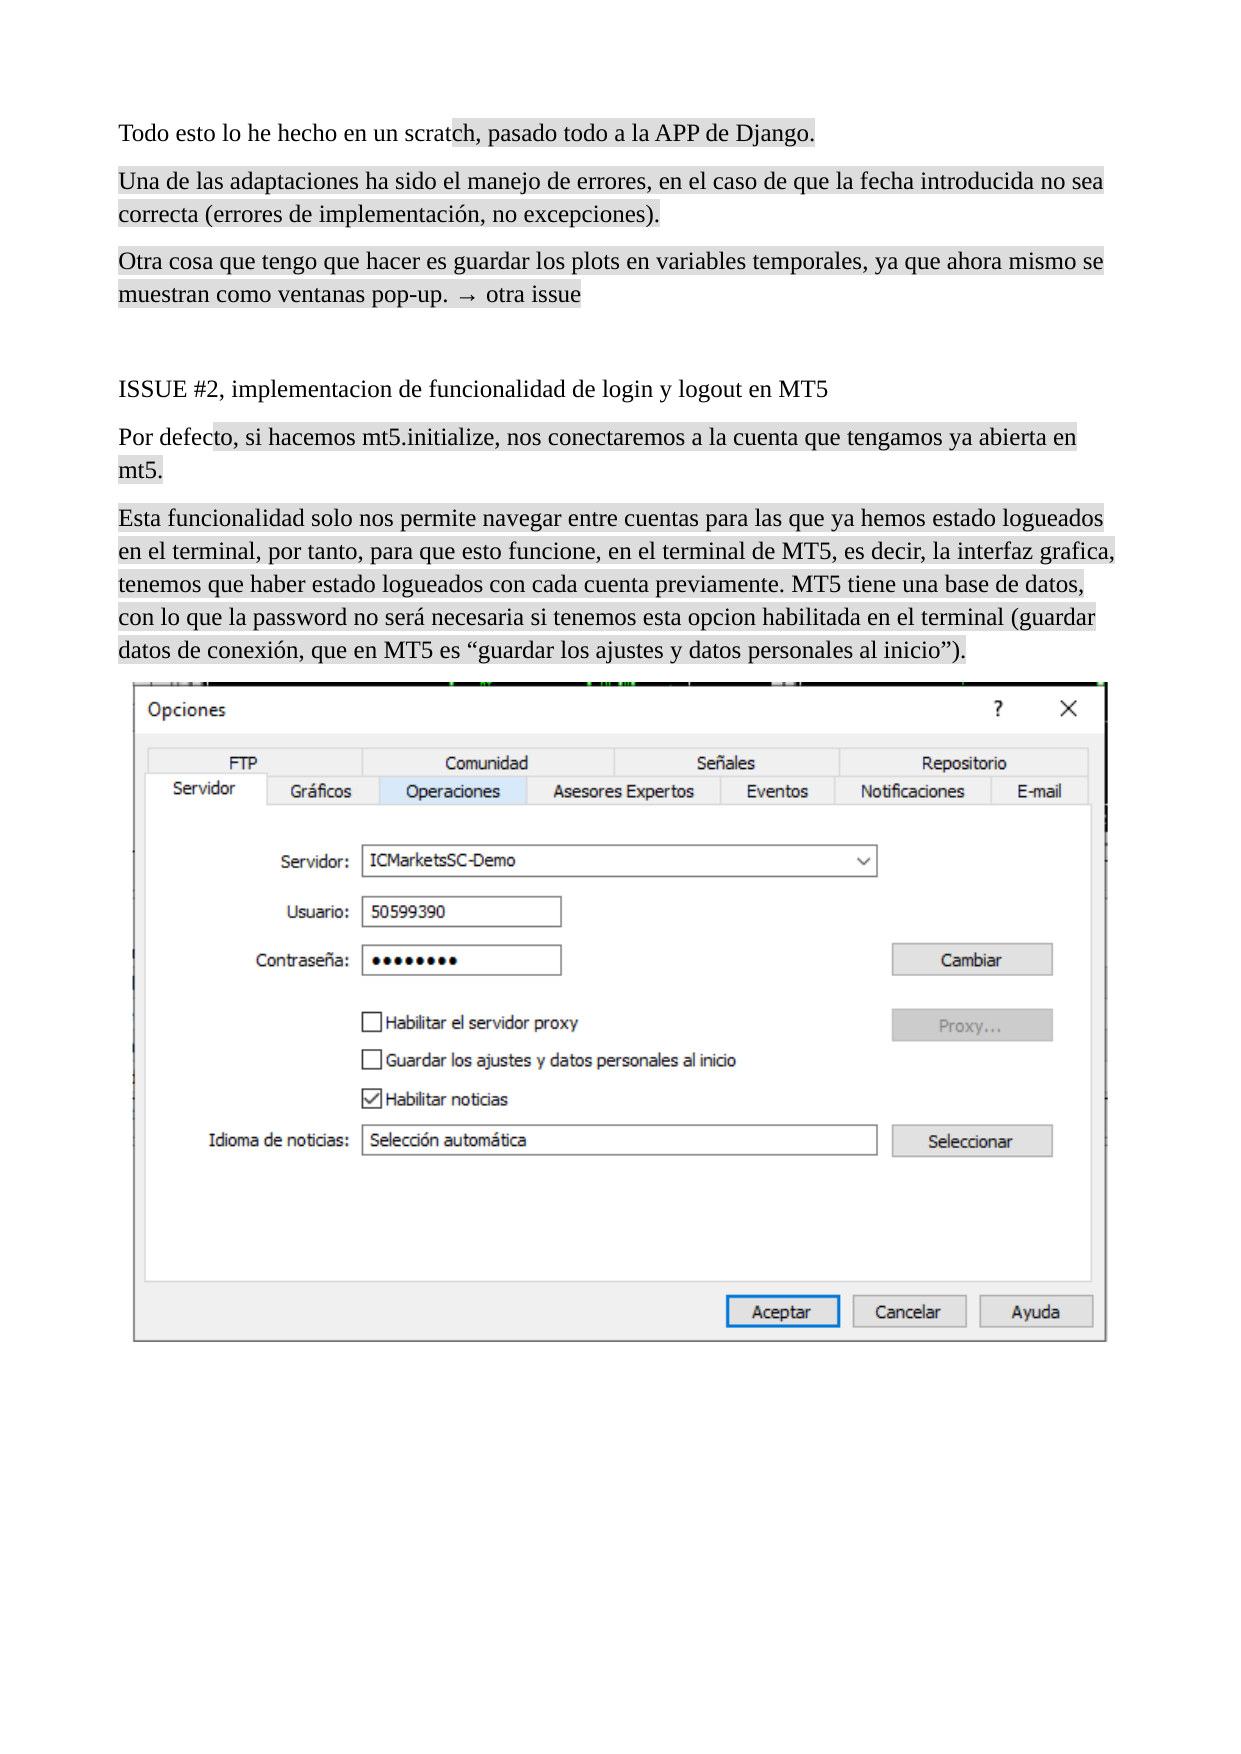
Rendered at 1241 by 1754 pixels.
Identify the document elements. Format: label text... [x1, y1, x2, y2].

text Todo esto lo he hecho en un scratch, pasado todo a la APP de Django. [118, 118, 1122, 147]
text Una de las adaptaciones ha sido el manejo de errores, en el caso de que la fecha introducida no sea correcta (errores de implementación, no excepciones). [118, 166, 1122, 227]
text ISSUE #2, implementacion de funcionalidad de login y logout en MT5 [118, 374, 1122, 403]
text Otra cosa que tengo que hacer es guardar los plots en variables temporales, ya que ahora mismo se muestran como ventanas pop-up. → otra issue [118, 246, 1122, 308]
text Por defecto, si hacemos mt5.initialize, nos conectaremos a la cuenta que tengamos ya abierta en mt5. [118, 422, 1122, 484]
text Esta funcionalidad solo nos permite navegar entre cuentas para las que ya hemos estado logueados en el terminal, por tanto, para que esto funcione, en el terminal de MT5, es decir, la interfaz grafica, tenemos que haber estado logueados con cada cuenta previamente. MT5 tiene una base de datos, con lo que la password no será necesaria si tenemos esta opcion habilitada en el terminal (guardar datos de conexión, que en MT5 es “guardar los ajustes y datos personales al inicio”). [118, 503, 1122, 664]
picture [132, 682, 1108, 1342]
